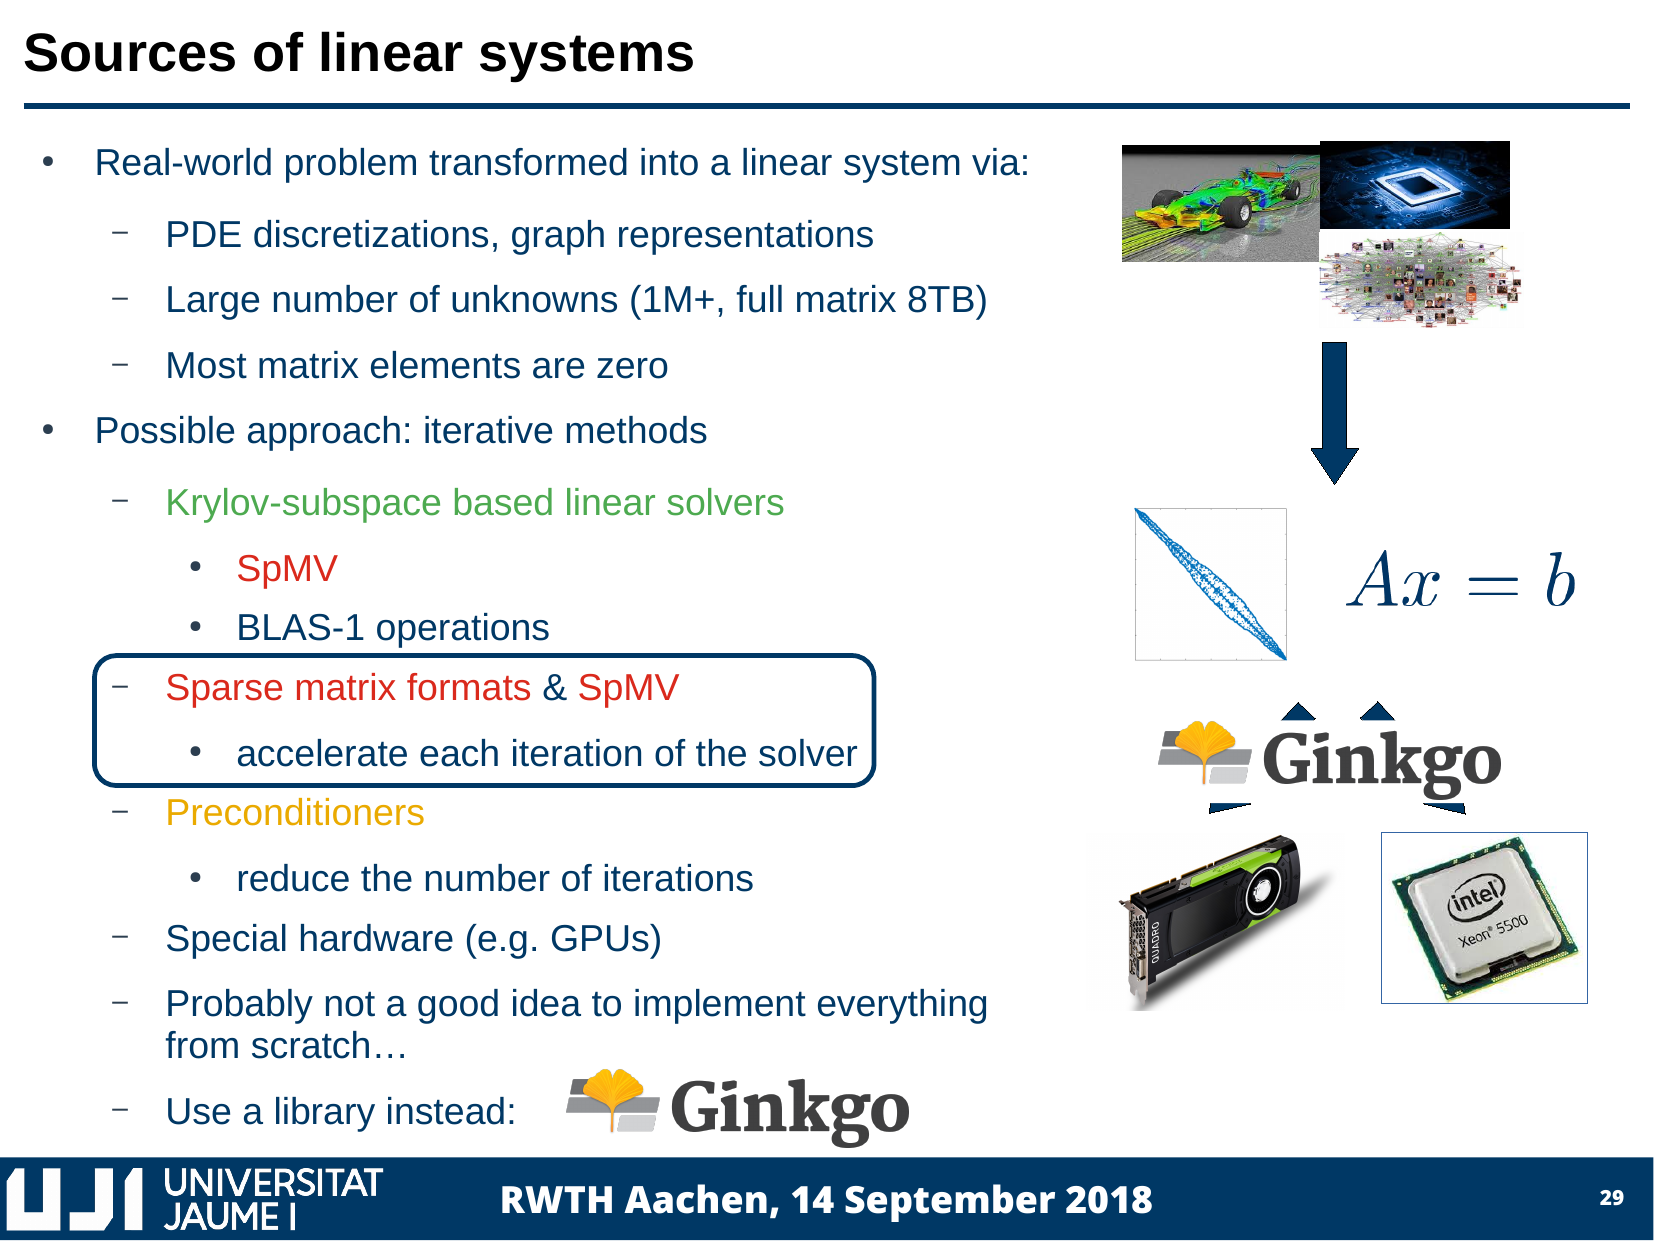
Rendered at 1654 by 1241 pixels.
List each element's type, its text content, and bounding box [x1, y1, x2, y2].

picture [0, 1158, 390, 1241]
title Sources of linear systems [23, 0, 1630, 107]
picture [1086, 833, 1345, 1011]
list Real-world problem transformed into a linear system via: PDE discretizations, graph representations Large number of unknowns (1M+, full matrix 8TB) Most matrix elements are zero Possible approach: iterative methods Krylov-subspace based linear solvers SpMV BLAS-1 operations Sparse matrix formats & SpMV accelerate each iteration of the solver Preconditioners reduce the number of iterations Special hardware (e.g. GPUs) Probably not a good idea to implement everything from scratch… Use a library instead: [23, 141, 1040, 1158]
text_box [1145, 720, 1536, 815]
text_box [1360, 701, 1395, 720]
text_box [1281, 702, 1316, 720]
picture [566, 1068, 909, 1148]
picture [1158, 720, 1501, 800]
picture [1134, 507, 1288, 662]
picture [1346, 550, 1575, 606]
text_box [1311, 342, 1359, 485]
picture [1122, 141, 1524, 328]
picture [1381, 832, 1588, 1004]
